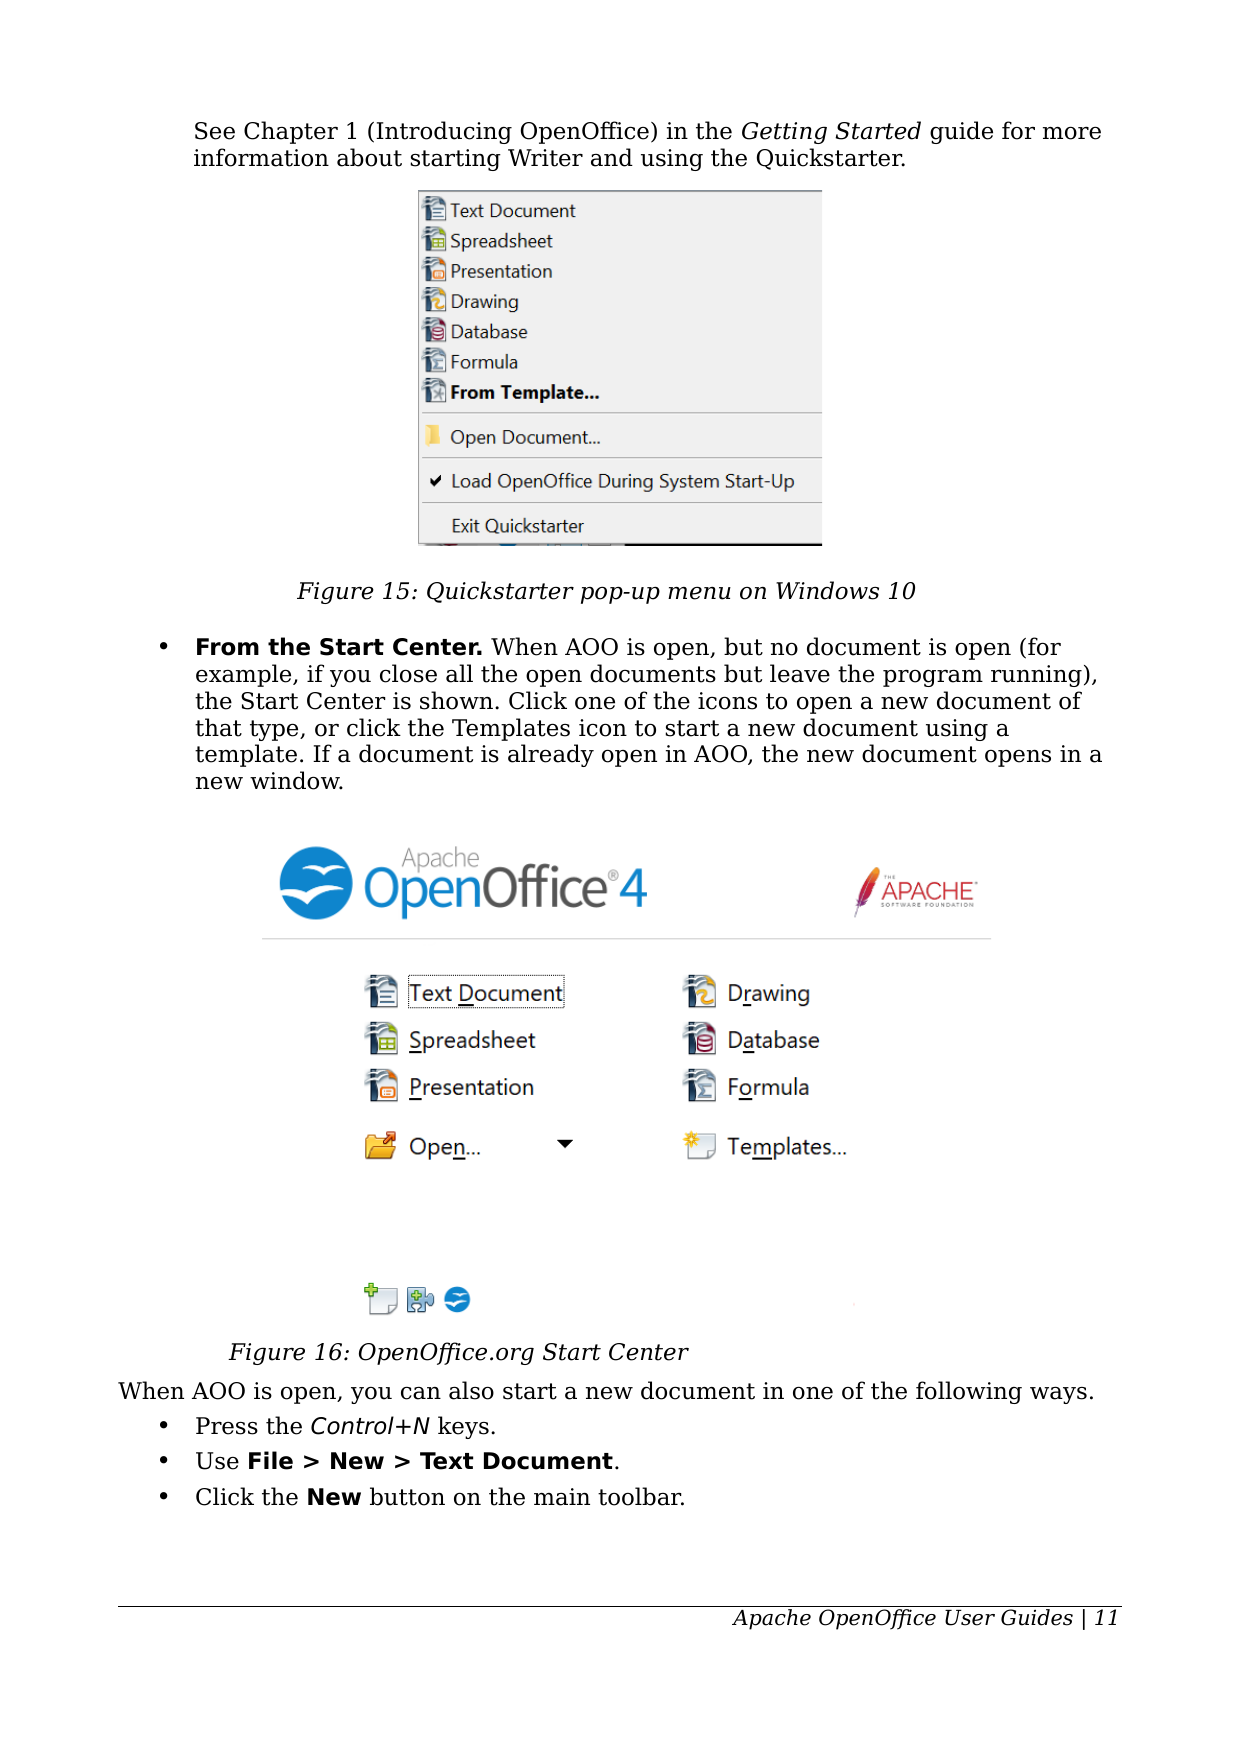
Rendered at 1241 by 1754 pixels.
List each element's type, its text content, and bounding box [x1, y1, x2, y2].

text Figure 16: OpenOffice.org Start Center [229, 1339, 1011, 1365]
list Press the Control+N keys. [156, 1411, 1122, 1440]
list Click the New button on the main toolbar. [156, 1482, 1122, 1511]
list When AOO is open, you can also start a new document in one of the following ways. [118, 1378, 1122, 1404]
text Figure 15: Quickstarter pop-up menu on Windows 10 [297, 578, 943, 605]
list From the Start Center. When AOO is open, but no document is open (for example, if you close all the open documents but leave the program running), the Start Center is shown. Click one of the icons to open a new document of that type, or click the Templates icon to start a new document using a template. If a document is already open in AOO, the new document opens in a new window. [156, 632, 1122, 795]
list See Chapter 1 (Introducing OpenOffice) in the Getting Started guide for more information about starting Writer and using the Quickstarter. [193, 118, 1122, 171]
list Use File > New > Text Document. [156, 1446, 1122, 1476]
picture [418, 190, 823, 546]
picture [236, 813, 1012, 1333]
